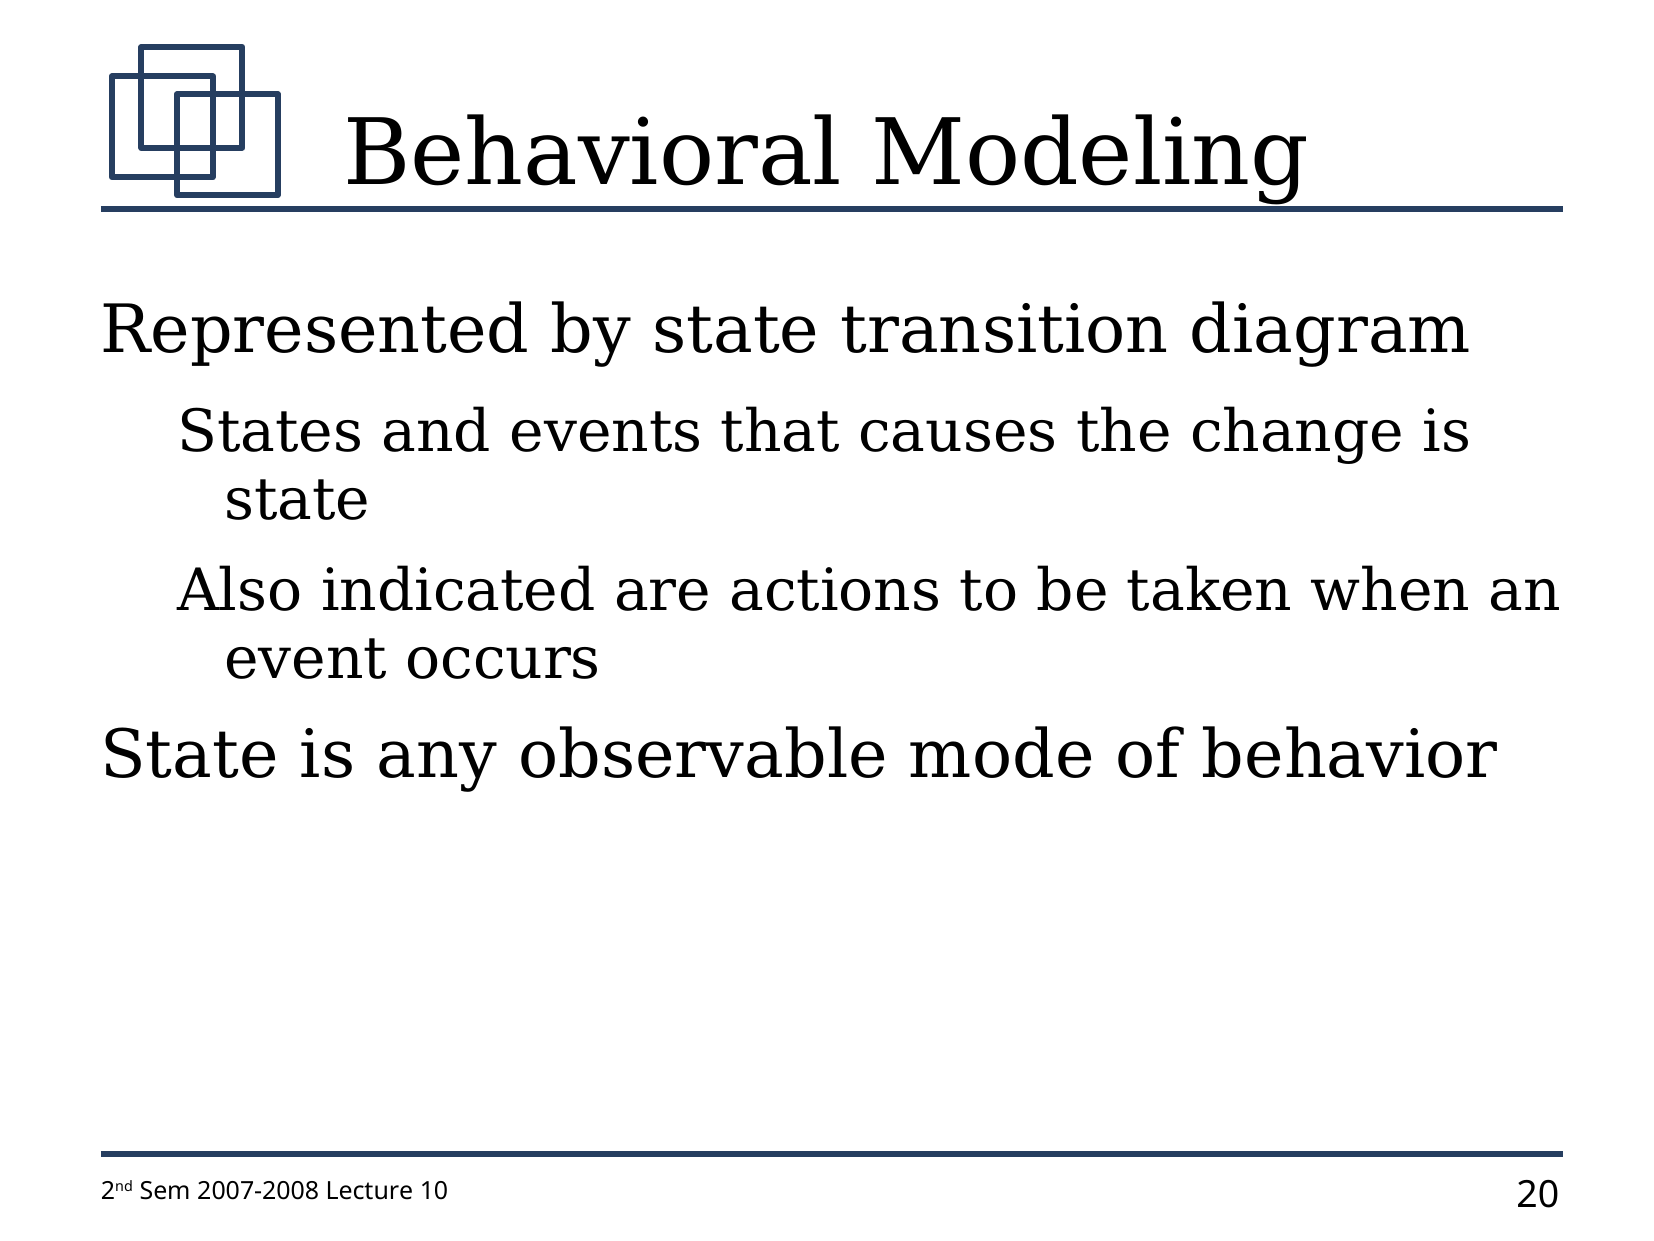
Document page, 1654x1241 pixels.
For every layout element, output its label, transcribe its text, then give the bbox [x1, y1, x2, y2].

list Represented by state transition diagram States and events that causes the change is state Also indicated are actions to be taken when an event occurs State is any observable mode of behavior [82, 290, 1571, 1109]
title Behavioral Modeling [82, 49, 1571, 257]
